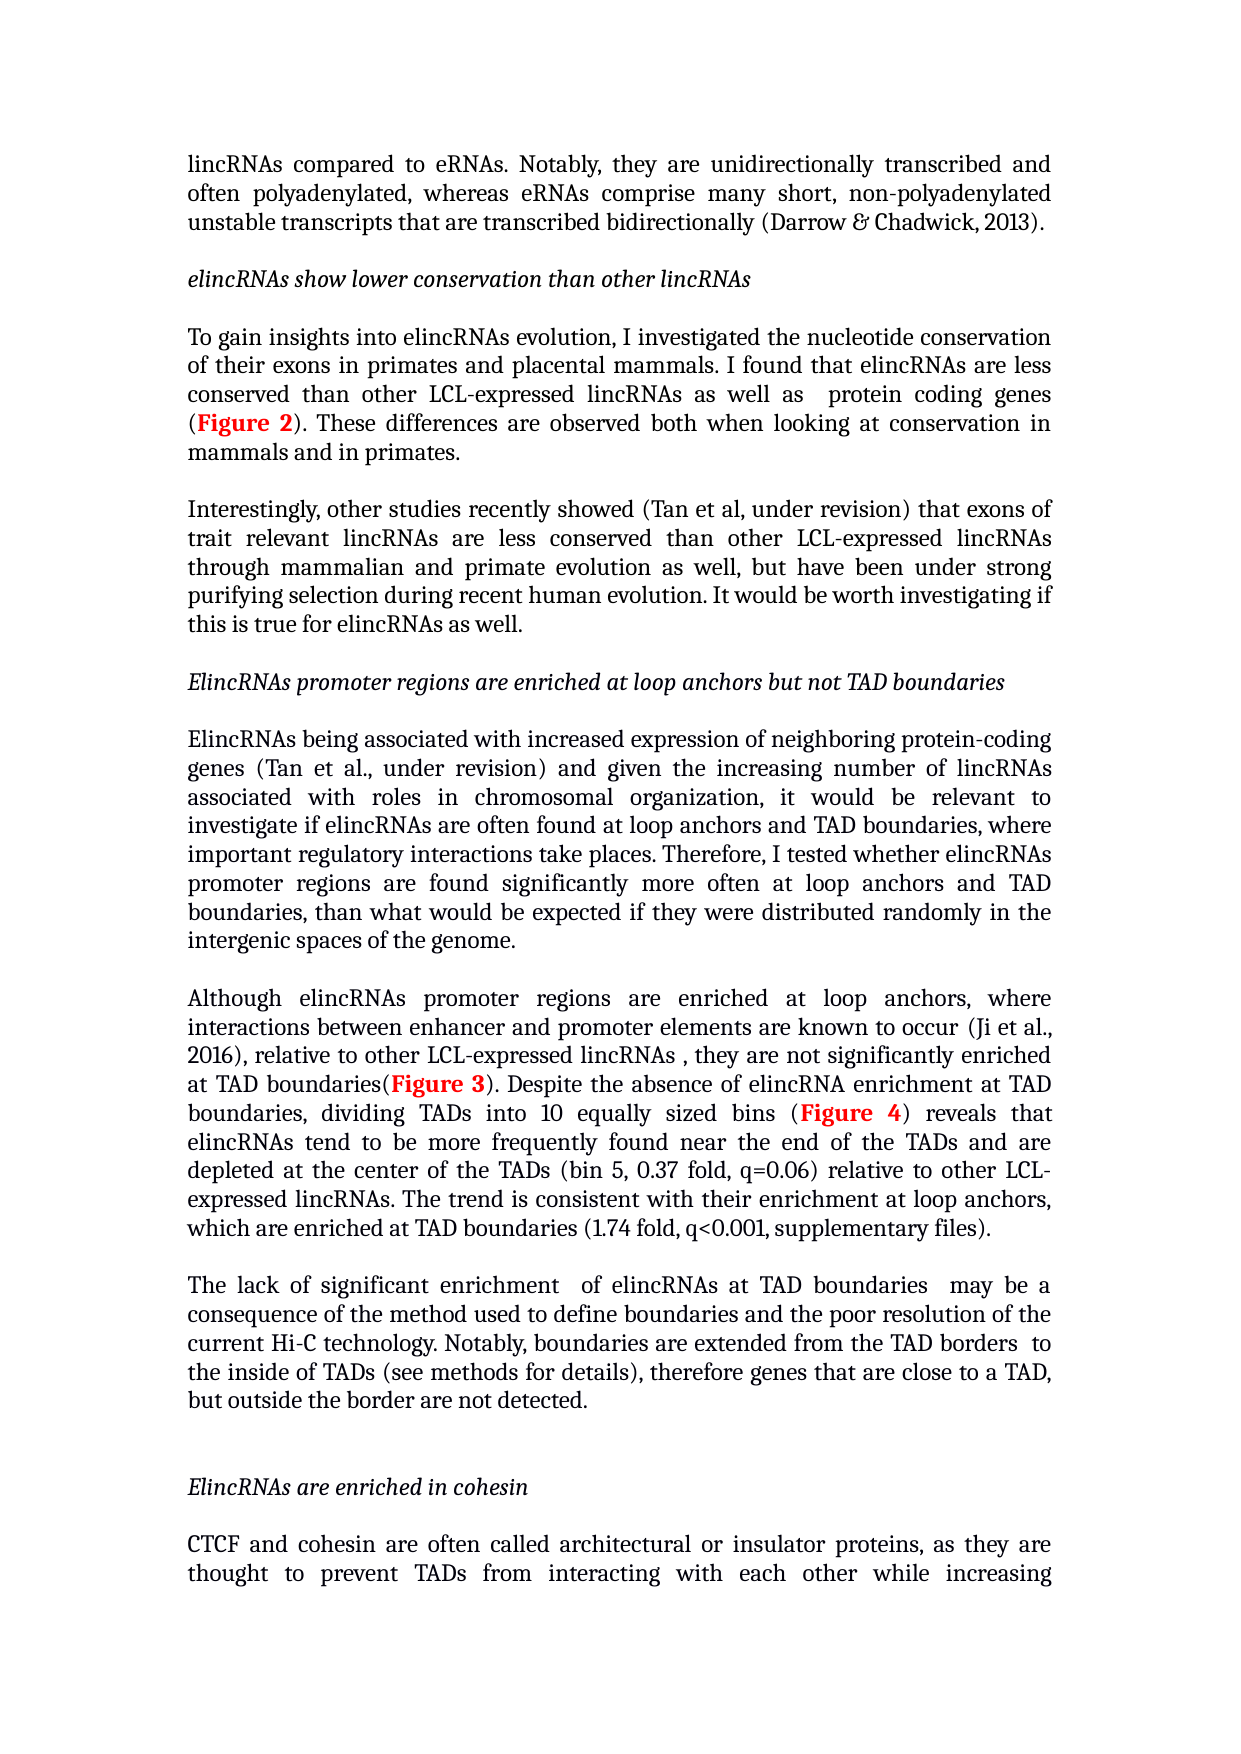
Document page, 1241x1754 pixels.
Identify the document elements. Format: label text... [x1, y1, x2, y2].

text To gain insights into elincRNAs evolution, I investigated the nucleotide conservation of their exons in primates and placental mammals. I found that elincRNAs are less conserved than other LCL-expressed lincRNAs as well as protein coding genes (Figure 2). These differences are observed both when looking at conservation in mammals and in primates. [187, 294, 1053, 466]
text elincRNAs show lower conservation than other lincRNAs [187, 265, 1053, 294]
text CTCF and cohesin are often called architectural or insulator proteins, as they are thought to prevent TADs from interacting with each other while increasing [187, 1530, 1053, 1587]
text ElincRNAs being associated with increased expression of neighboring protein-coding genes (Tan et al., under revision) and given the increasing number of lincRNAs associated with roles in chromosomal organization, it would be relevant to investigate if elincRNAs are often found at loop anchors and TAD boundaries, where important regulatory interactions take places. Therefore, I tested whether elincRNAs promoter regions are found significantly more often at loop anchors and TAD boundaries, than what would be expected if they were distributed randomly in the intergenic spaces of the genome. [187, 725, 1053, 955]
text ElincRNAs are enriched in cohesin [187, 1472, 1053, 1501]
text Although elincRNAs promoter regions are enriched at loop anchors, where interactions between enhancer and promoter elements are known to occur (Ji et al., 2016)⁠, relative to other LCL-expressed lincRNAs , they are not significantly enriched at TAD boundaries(Figure 3). Despite the absence of elincRNA enrichment at TAD boundaries, dividing TADs into 10 equally sized bins (Figure 4) reveals that elincRNAs tend to be more frequently found near the end of the TADs and are depleted at the center of the TADs (bin 5, 0.37 fold, q=0.06) relative to other LCL-expressed lincRNAs. The trend is consistent with their enrichment at loop anchors, which are enriched at TAD boundaries (1.74 fold, q<0.001, supplementary files). [187, 984, 1053, 1242]
text ElincRNAs promoter regions are enriched at loop anchors but not TAD boundaries [187, 667, 1053, 696]
text Interestingly, other studies recently showed (Tan et al, under revision) that exons of trait relevant lincRNAs are less conserved than other LCL-expressed lincRNAs through mammalian and primate evolution as well, but have been under strong purifying selection during recent human evolution. It would be worth investigating if this is true for elincRNAs as well. [187, 495, 1053, 639]
text lincRNAs compared to eRNAs. Notably, they are unidirectionally transcribed and often polyadenylated, whereas eRNAs comprise many short, non-polyadenylated unstable transcripts that are transcribed bidirectionally (Darrow & Chadwick, 2013)⁠. [187, 150, 1053, 236]
text The lack of significant enrichment of elincRNAs at TAD boundaries may be a consequence of the method used to define boundaries and the poor resolution of the current Hi-C technology. Notably, boundaries are extended from the TAD borders to the inside of TADs (see methods for details), therefore genes that are close to a TAD, but outside the border are not detected. [187, 1271, 1053, 1415]
